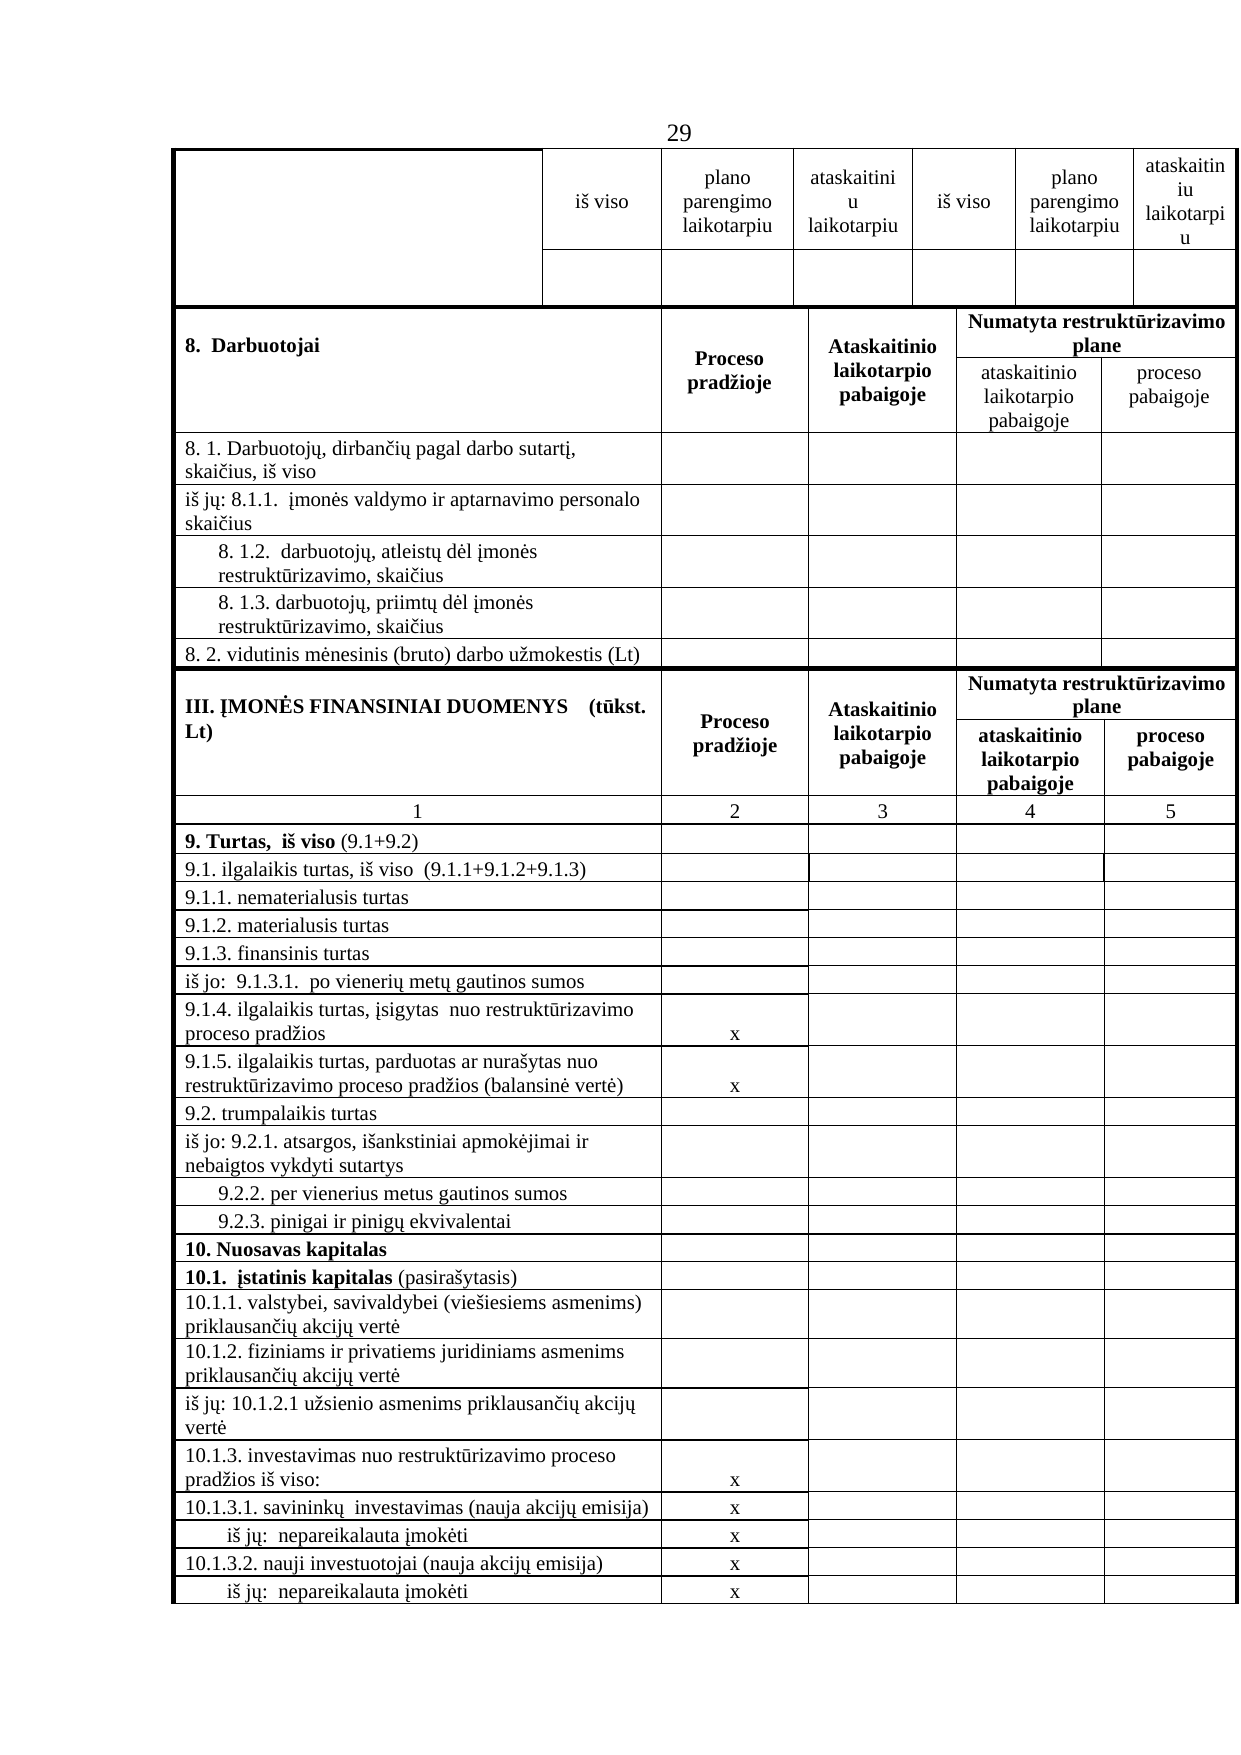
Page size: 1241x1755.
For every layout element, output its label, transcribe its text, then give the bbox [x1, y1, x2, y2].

table_cell [1105, 1492, 1235, 1519]
table_cell [662, 967, 808, 993]
table_cell 9.1.1. nematerialusis turtas [176, 882, 661, 909]
table_cell 9.1. ilgalaikis turtas, iš viso (9.1.1+9.1.2+9.1.3) [176, 854, 661, 881]
table_cell [662, 1339, 808, 1387]
table_cell 10. Nuosavas kapitalas [176, 1235, 661, 1261]
table_cell [1105, 994, 1235, 1045]
table_cell 10.1.3.1. savininkų investavimas (nauja akcijų emisija) [176, 1493, 661, 1519]
table_cell [1105, 966, 1235, 993]
table_cell [662, 536, 808, 587]
table_cell [662, 1178, 808, 1205]
table_cell [662, 1126, 808, 1177]
table_cell [176, 151, 542, 305]
table_cell [662, 1290, 808, 1338]
table_cell [662, 639, 808, 666]
table_cell 2 [662, 796, 808, 823]
table_cell [662, 485, 808, 535]
table_cell [957, 588, 1101, 638]
table_cell [957, 1235, 1104, 1261]
table_cell [957, 825, 1104, 853]
table_cell [809, 588, 956, 638]
table_cell x [662, 1441, 808, 1491]
table_cell [957, 1440, 1104, 1491]
table_cell [809, 1126, 956, 1177]
table_cell [1105, 910, 1235, 937]
table_cell [957, 1262, 1104, 1289]
table_cell Numatyta restruktūrizavimo plane [957, 309, 1235, 357]
table_cell [662, 1262, 808, 1289]
table_cell [662, 825, 808, 853]
table_cell [957, 882, 1104, 909]
table_cell [543, 250, 661, 305]
table_cell [957, 1126, 1104, 1177]
table_cell [809, 910, 956, 937]
table_cell [662, 938, 808, 965]
table_cell [957, 1388, 1104, 1439]
table_cell ataskaitiniu laikotarpiu [794, 149, 912, 249]
table_cell [662, 911, 808, 937]
table_cell [662, 250, 793, 305]
table_cell [1105, 1126, 1235, 1177]
table_cell 4 [957, 796, 1104, 823]
table_cell 10.1.3. investavimas nuo restruktūrizavimo proceso pradžios iš viso: [176, 1441, 661, 1491]
table_cell [1105, 1206, 1235, 1233]
table_cell [1105, 825, 1235, 853]
table_cell 9.2. trumpalaikis turtas [176, 1098, 661, 1124]
table_cell [1105, 938, 1235, 965]
table_cell [809, 639, 956, 666]
table_cell 9.2.2. per vienerius metus gautinos sumos [176, 1178, 661, 1205]
table_cell 9. Turtas, iš viso (9.1+9.2) [176, 825, 661, 853]
table_cell x [662, 1577, 808, 1603]
table_cell iš jų: nepareikalauta įmokėti [176, 1521, 661, 1547]
table_cell plano parengimo laikotarpiu [1016, 149, 1133, 249]
table_cell [662, 1098, 808, 1124]
table_cell [809, 1520, 956, 1547]
table_cell [662, 1235, 808, 1261]
table_cell 8. Darbuotojai [176, 309, 661, 432]
table_cell 9.1.5. ilgalaikis turtas, parduotas ar nurašytas nuo restruktūrizavimo proceso pradžios (balansinė vertė) [176, 1047, 661, 1097]
table_cell [957, 1492, 1104, 1519]
table_cell 8. 1.2. darbuotojų, atleistų dėl įmonės restruktūrizavimo, skaičius [176, 536, 661, 587]
table_cell [957, 639, 1101, 666]
table_cell x [662, 1521, 808, 1547]
table_cell [809, 1388, 956, 1439]
table_cell proceso pabaigoje [1102, 358, 1235, 432]
table_cell [662, 433, 808, 483]
table_cell 10.1.1. valstybei, savivaldybei (viešiesiems asmenims) priklausančių akcijų vertė [176, 1290, 661, 1338]
table_cell [957, 1046, 1104, 1097]
table_cell Proceso pradžioje [662, 671, 808, 795]
table_cell [809, 966, 956, 993]
table_cell [809, 1262, 956, 1289]
table_cell III. ĮMONĖS FINANSINIAI DUOMENYS (tūkst. Lt) [176, 671, 661, 795]
table_cell [809, 1440, 956, 1491]
table_cell [957, 1548, 1104, 1575]
table_cell [1105, 854, 1235, 881]
table_cell [957, 1178, 1104, 1205]
table_cell [1105, 1576, 1235, 1603]
table_cell [957, 485, 1101, 535]
table_cell [957, 1520, 1104, 1547]
table_cell [913, 250, 1015, 305]
table_cell [1102, 536, 1235, 587]
table_cell iš jo: 9.2.1. atsargos, išankstiniai apmokėjimai ir nebaigtos vykdyti sutartys [176, 1126, 661, 1177]
table_cell [809, 1339, 956, 1387]
table_cell [809, 433, 956, 483]
table_cell [1105, 1290, 1235, 1338]
table_cell [662, 1206, 808, 1233]
table_cell [957, 938, 1104, 965]
table_cell [957, 1290, 1104, 1338]
table_cell [957, 433, 1101, 483]
table_cell [1016, 250, 1133, 305]
table_cell iš jų: 8.1.1. įmonės valdymo ir aptarnavimo personalo skaičius [176, 485, 661, 535]
table_cell [1105, 1520, 1235, 1547]
table_cell [1105, 1388, 1235, 1439]
table_cell 8. 1. Darbuotojų, dirbančių pagal darbo sutartį, skaičius, iš viso [176, 433, 661, 483]
table_cell [1105, 1178, 1235, 1205]
table_cell Numatyta restruktūrizavimo plane [957, 671, 1235, 718]
table_cell [662, 882, 808, 909]
table_cell Proceso pradžioje [662, 309, 808, 432]
table_cell x [662, 1493, 808, 1519]
table_cell [809, 1046, 956, 1097]
table_cell 8. 2. vidutinis mėnesinis (bruto) darbo užmokestis (Lt) [176, 639, 661, 666]
table_cell [957, 994, 1104, 1045]
table_cell [1102, 433, 1235, 483]
table_cell [809, 1548, 956, 1575]
table_cell iš viso [543, 149, 661, 249]
table_cell proceso pabaigoje [1105, 720, 1235, 795]
table_cell [809, 1290, 956, 1338]
table_cell [662, 1389, 808, 1439]
table_cell 10.1.3.2. nauji investuotojai (nauja akcijų emisija) [176, 1549, 661, 1575]
table_cell [809, 994, 956, 1045]
table_cell 9.2.3. pinigai ir pinigų ekvivalentai [176, 1206, 661, 1233]
table_cell [957, 536, 1101, 587]
table_cell [809, 1576, 956, 1603]
table_cell [809, 485, 956, 535]
table_cell [1105, 882, 1235, 909]
table_cell [957, 966, 1104, 993]
table_cell [809, 882, 956, 909]
table_cell [1105, 1235, 1235, 1261]
table_cell [809, 1492, 956, 1519]
table_cell 1 [176, 796, 661, 823]
table_cell [809, 1235, 956, 1261]
table_cell plano parengimo laikotarpiu [662, 149, 793, 249]
table_cell iš jų: nepareikalauta įmokėti [176, 1577, 661, 1603]
table_cell [1102, 588, 1235, 638]
table_cell [1105, 1440, 1235, 1491]
table_cell ataskaitinio laikotarpio pabaigoje [957, 720, 1104, 795]
table_cell 10.1. įstatinis kapitalas (pasirašytasis) [176, 1262, 661, 1289]
table_cell [1134, 250, 1235, 305]
table_cell [662, 588, 808, 638]
table_cell [1102, 485, 1235, 535]
table_cell Ataskaitinio laikotarpio pabaigoje [809, 671, 956, 795]
table_cell iš jo: 9.1.3.1. po vienerių metų gautinos sumos [176, 967, 661, 993]
table_cell Ataskaitinio laikotarpio pabaigoje [809, 309, 956, 432]
table_cell 8. 1.3. darbuotojų, priimtų dėl įmonės restruktūrizavimo, skaičius [176, 588, 661, 638]
table_cell [1105, 1098, 1235, 1124]
table_cell [957, 1339, 1104, 1387]
table_cell 3 [809, 796, 956, 823]
table_cell [1105, 1262, 1235, 1289]
table_cell [957, 1206, 1104, 1233]
table_cell [809, 938, 956, 965]
table_cell [1105, 1548, 1235, 1575]
table_cell 9.1.4. ilgalaikis turtas, įsigytas nuo restruktūrizavimo proceso pradžios [176, 995, 661, 1045]
table_cell iš jų: 10.1.2.1 užsienio asmenims priklausančių akcijų vertė [176, 1389, 661, 1439]
table_cell x [662, 1549, 808, 1575]
table_cell ataskaitiniu laikotarpiu [1134, 149, 1235, 249]
table_cell [957, 1098, 1104, 1124]
table_cell [957, 910, 1104, 937]
table_cell [809, 825, 956, 853]
table_cell iš viso [913, 149, 1015, 249]
table_cell [1105, 1339, 1235, 1387]
table_cell [809, 1206, 956, 1233]
table_cell 9.1.3. finansinis turtas [176, 938, 661, 965]
table_cell [809, 1178, 956, 1205]
table_cell x [662, 995, 808, 1045]
table_cell [809, 1098, 956, 1124]
table_cell 9.1.2. materialusis turtas [176, 911, 661, 937]
table_cell [1105, 1046, 1235, 1097]
table_cell [809, 536, 956, 587]
table_cell [794, 250, 912, 305]
table_cell [957, 1576, 1104, 1603]
table_cell [1102, 639, 1235, 666]
table_cell x [662, 1047, 808, 1097]
table_cell [810, 854, 956, 881]
table_cell 10.1.2. fiziniams ir privatiems juridiniams asmenims priklausančių akcijų vertė [176, 1339, 661, 1387]
table_cell 5 [1105, 796, 1235, 823]
table_cell ataskaitinio laikotarpio pabaigoje [957, 358, 1101, 432]
table_cell [957, 854, 1103, 881]
table_cell [662, 854, 808, 881]
